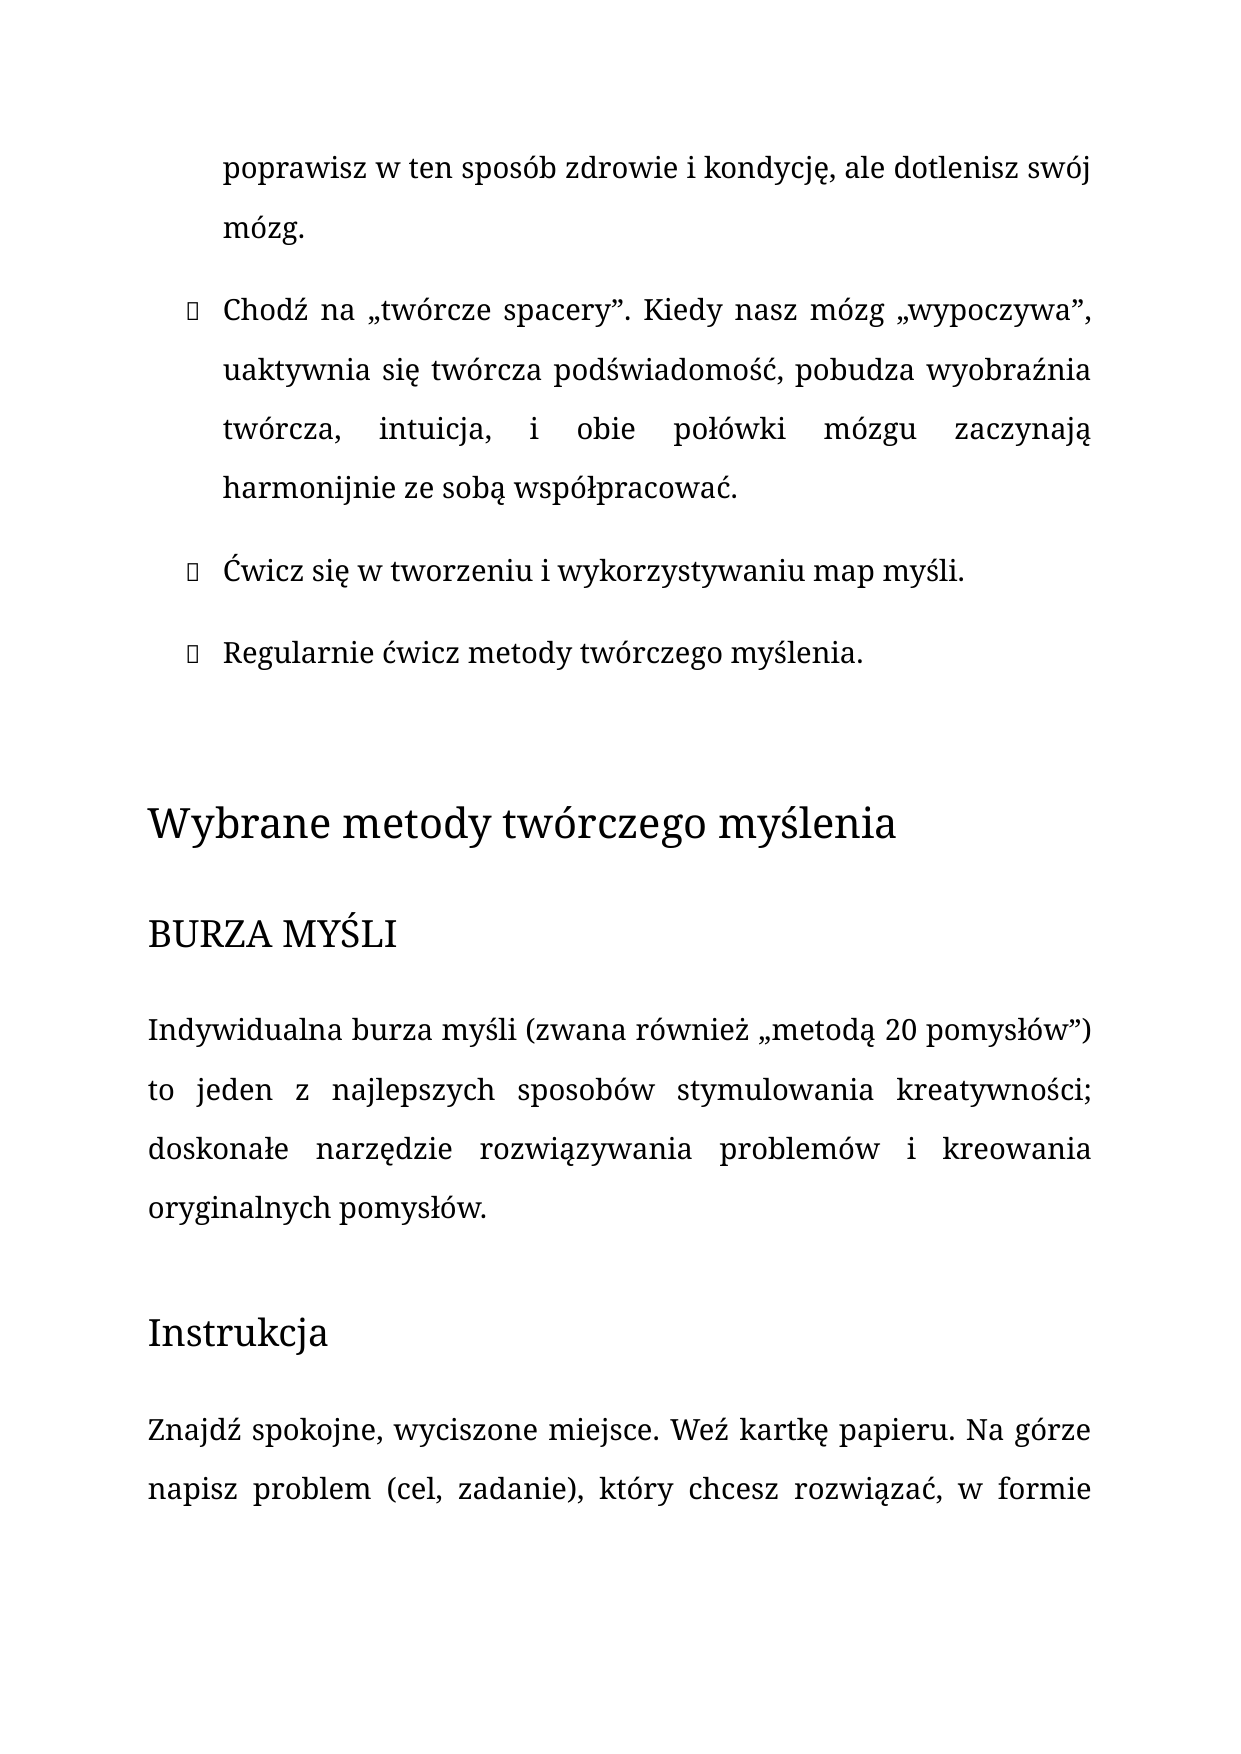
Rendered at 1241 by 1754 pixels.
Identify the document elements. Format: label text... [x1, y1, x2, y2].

list Chodź na „twórcze spacery”. Kiedy nasz mózg „wypoczywa”, uaktywnia się twórcza podświadomość, pobudza wyobraźnia twórcza, intuicja, i obie połówki mózgu zaczynają harmonijnie ze sobą współpracować. [185, 289, 1093, 507]
text Instrukcja [148, 1307, 1093, 1358]
text Indywidualna burza myśli (zwana również „metodą 20 pomysłów”) to jeden z najlepszych sposobów stymulowania kreatywności; doskonałe narzędzie rozwiązywania problemów i kreowania oryginalnych pomysłów. [148, 1009, 1093, 1227]
text Wybrane metody twórczego myślenia [148, 794, 1093, 850]
list poprawisz w ten sposób zdrowie i kondycję, ale dotlenisz swój mózg. [185, 148, 1093, 247]
text Znajdź spokojne, wyciszone miejsce. Weź kartkę papieru. Na górze napisz problem (cel, zadanie), który chcesz rozwiązać, w formie [148, 1409, 1093, 1508]
list Ćwicz się w tworzeniu i wykorzystywaniu map myśli. [185, 550, 1093, 589]
list Regularnie ćwicz metody twórczego myślenia. [185, 632, 1093, 672]
text BURZA MYŚLI [148, 907, 1093, 958]
